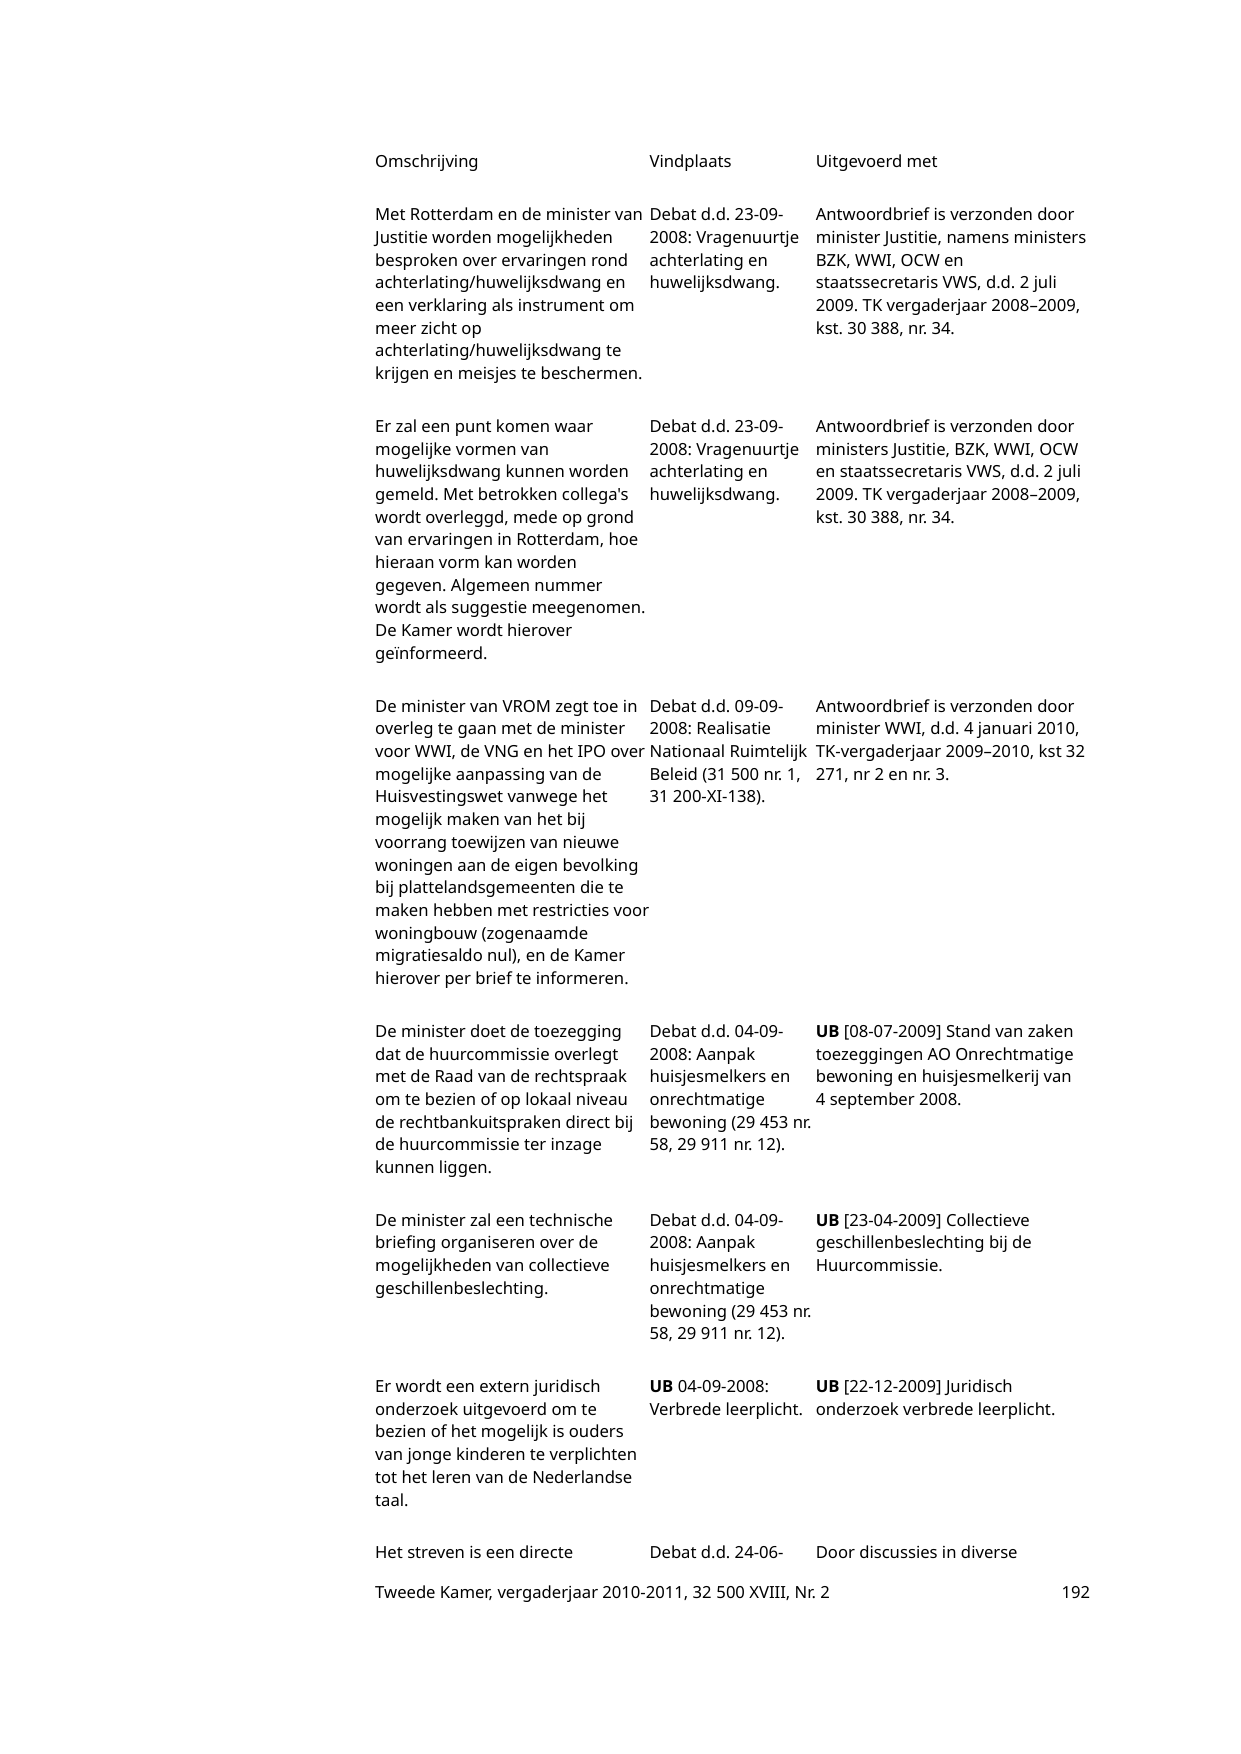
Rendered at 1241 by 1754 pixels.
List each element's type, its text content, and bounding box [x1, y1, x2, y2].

table_cell Door discussies in diverse [816, 1541, 1090, 1563]
table_cell Er zal een punt komen waar mogelijke vormen van huwelijksdwang kunnen worden gemeld. Met betrokken collega's wordt overleggd, mede op grond van ervaringen in Rotterdam, hoe hieraan vorm kan worden gegeven. Algemeen nummer wordt als suggestie meegenomen. De Kamer wordt hierover geïnformeerd. [375, 414, 649, 694]
table_header Uitgevoerd met [816, 150, 1090, 203]
table_cell Debat d.d. 23-09-2008: Vragenuurtje achterlating en huwelijksdwang. [649, 414, 816, 694]
table_cell Debat d.d. 24-06- [649, 1541, 816, 1563]
table_header Vindplaats [649, 150, 816, 203]
table_cell Er wordt een extern juridisch onderzoek uitgevoerd om te bezien of het mogelijk is ouders van jonge kinderen te verplichten tot het leren van de Nederlandse taal. [375, 1375, 649, 1541]
table_cell Debat d.d. 04-09-2008: Aanpak huisjesmelkers en onrechtmatige bewoning (29 453 nr. 58, 29 911 nr. 12). [649, 1019, 816, 1208]
table_cell Antwoordbrief is verzonden door ministers Justitie, BZK, WWI, OCW en staatssecretaris VWS, d.d. 2 juli 2009. TK vergaderjaar 2008–2009, kst. 30 388, nr. 34. [816, 414, 1090, 694]
table_cell UB 04-09-2008: Verbrede leerplicht. [649, 1375, 816, 1541]
table_cell De minister doet de toezegging dat de huurcommissie overlegt met de Raad van de rechtspraak om te bezien of op lokaal niveau de rechtbankuitspraken direct bij de huurcommissie ter inzage kunnen liggen. [375, 1019, 649, 1208]
table_cell Debat d.d. 23-09-2008: Vragenuurtje achterlating en huwelijksdwang. [649, 203, 816, 414]
table_cell Debat d.d. 09-09-2008: Realisatie Nationaal Ruimtelijk Beleid (31 500 nr. 1, 31 200-XI-138). [649, 694, 816, 1019]
table_cell UB [22-12-2009] Juridisch onderzoek verbrede leerplicht. [816, 1375, 1090, 1541]
table_cell Antwoordbrief is verzonden door minister Justitie, namens ministers BZK, WWI, OCW en staatssecretaris VWS, d.d. 2 juli 2009. TK vergaderjaar 2008–2009, kst. 30 388, nr. 34. [816, 203, 1090, 414]
table_cell UB [23-04-2009] Collectieve geschillenbeslechting bij de Huurcommissie. [816, 1208, 1090, 1374]
table_cell Debat d.d. 04-09-2008: Aanpak huisjesmelkers en onrechtmatige bewoning (29 453 nr. 58, 29 911 nr. 12). [649, 1208, 816, 1374]
table_cell De minister zal een technische briefing organiseren over de mogelijkheden van collectieve geschillenbeslechting. [375, 1208, 649, 1374]
table_header Omschrijving [375, 150, 649, 203]
table_cell Het streven is een directe [375, 1541, 649, 1563]
table_cell UB [08-07-2009] Stand van zaken toezeggingen AO Onrechtmatige bewoning en huisjesmelkerij van 4 september 2008. [816, 1019, 1090, 1208]
table_cell Met Rotterdam en de minister van Justitie worden mogelijkheden besproken over ervaringen rond achterlating/huwelijksdwang en een verklaring als instrument om meer zicht op achterlating/huwelijksdwang te krijgen en meisjes te beschermen. [375, 203, 649, 414]
table_cell De minister van VROM zegt toe in overleg te gaan met de minister voor WWI, de VNG en het IPO over mogelijke aanpassing van de Huisvestingswet vanwege het mogelijk maken van het bij voorrang toewijzen van nieuwe woningen aan de eigen bevolking bij plattelandsgemeenten die te maken hebben met restricties voor woningbouw (zogenaamde migratiesaldo nul), en de Kamer hierover per brief te informeren. [375, 694, 649, 1019]
table_cell Antwoordbrief is verzonden door minister WWI, d.d. 4 januari 2010, TK-vergaderjaar 2009–2010, kst 32 271, nr 2 en nr. 3. [816, 694, 1090, 1019]
